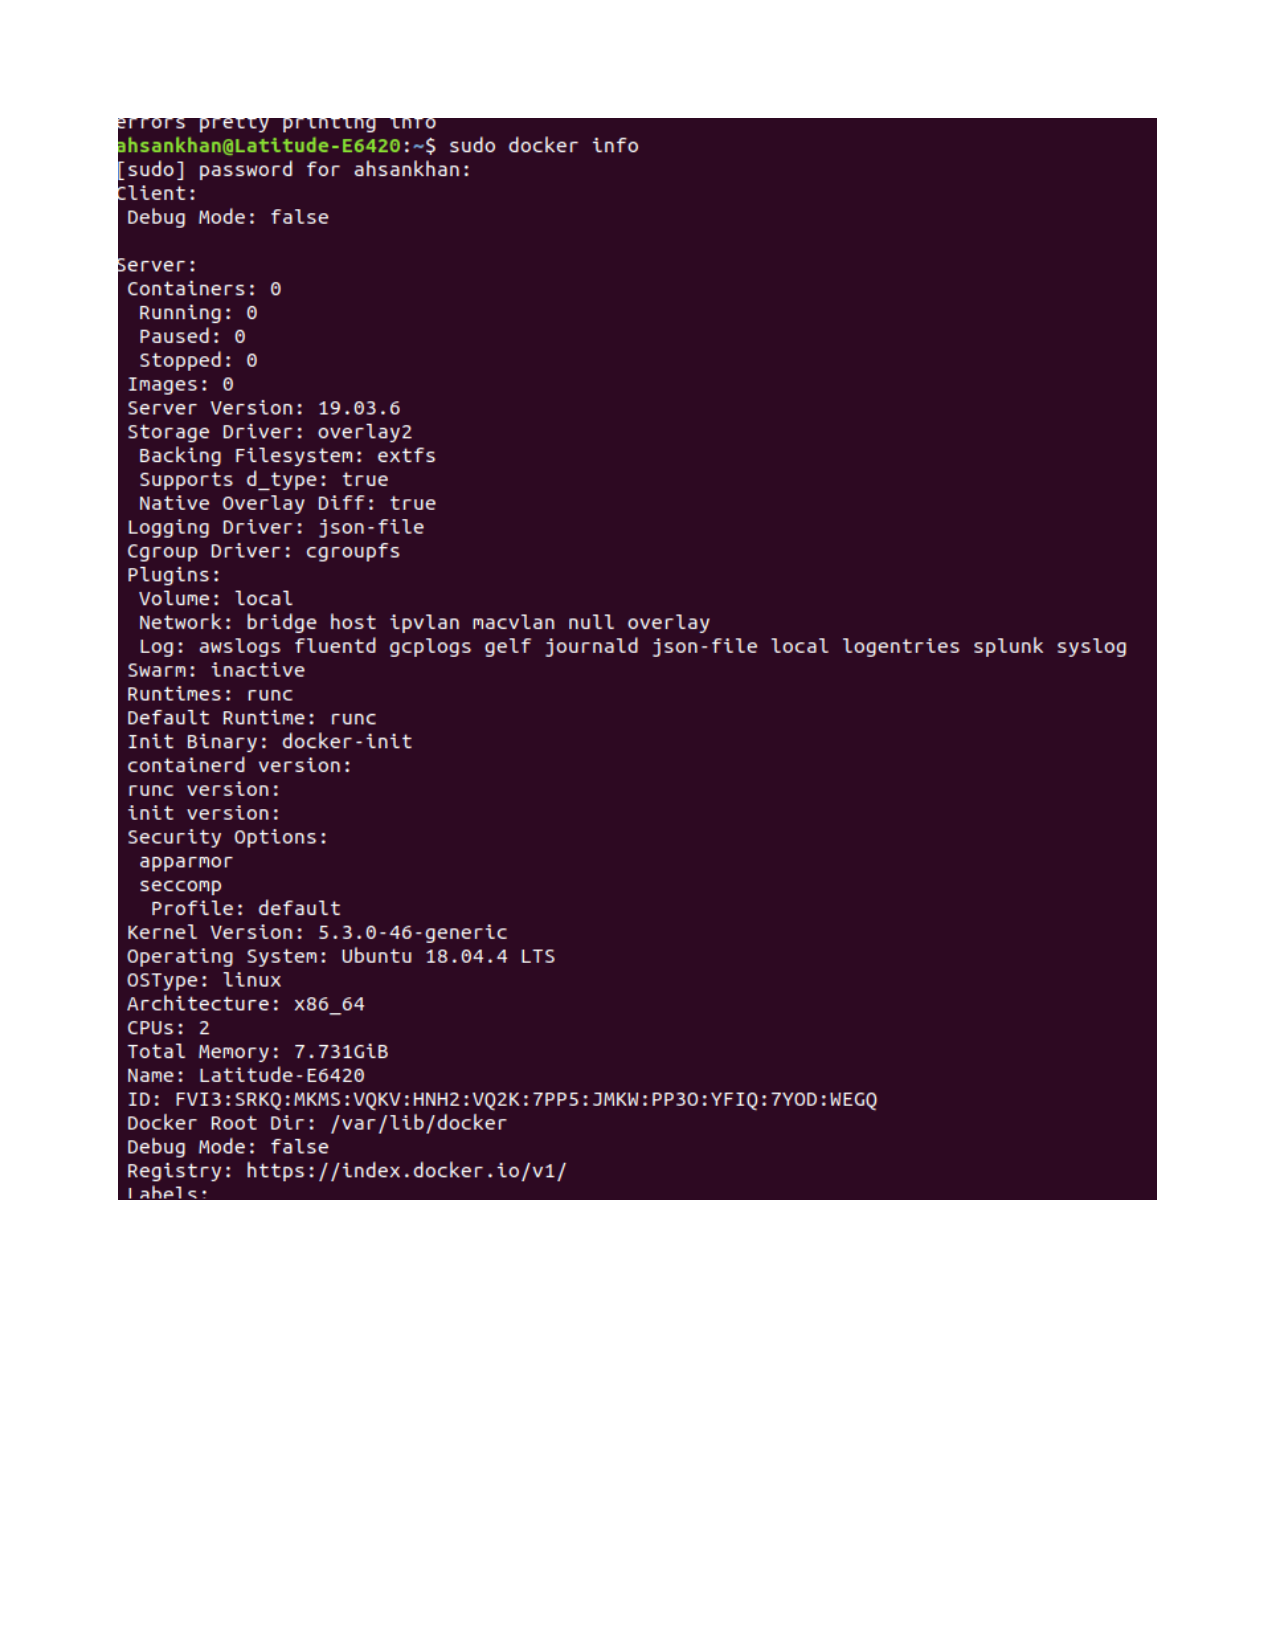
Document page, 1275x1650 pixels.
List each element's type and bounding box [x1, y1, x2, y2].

picture [118, 118, 1157, 1200]
